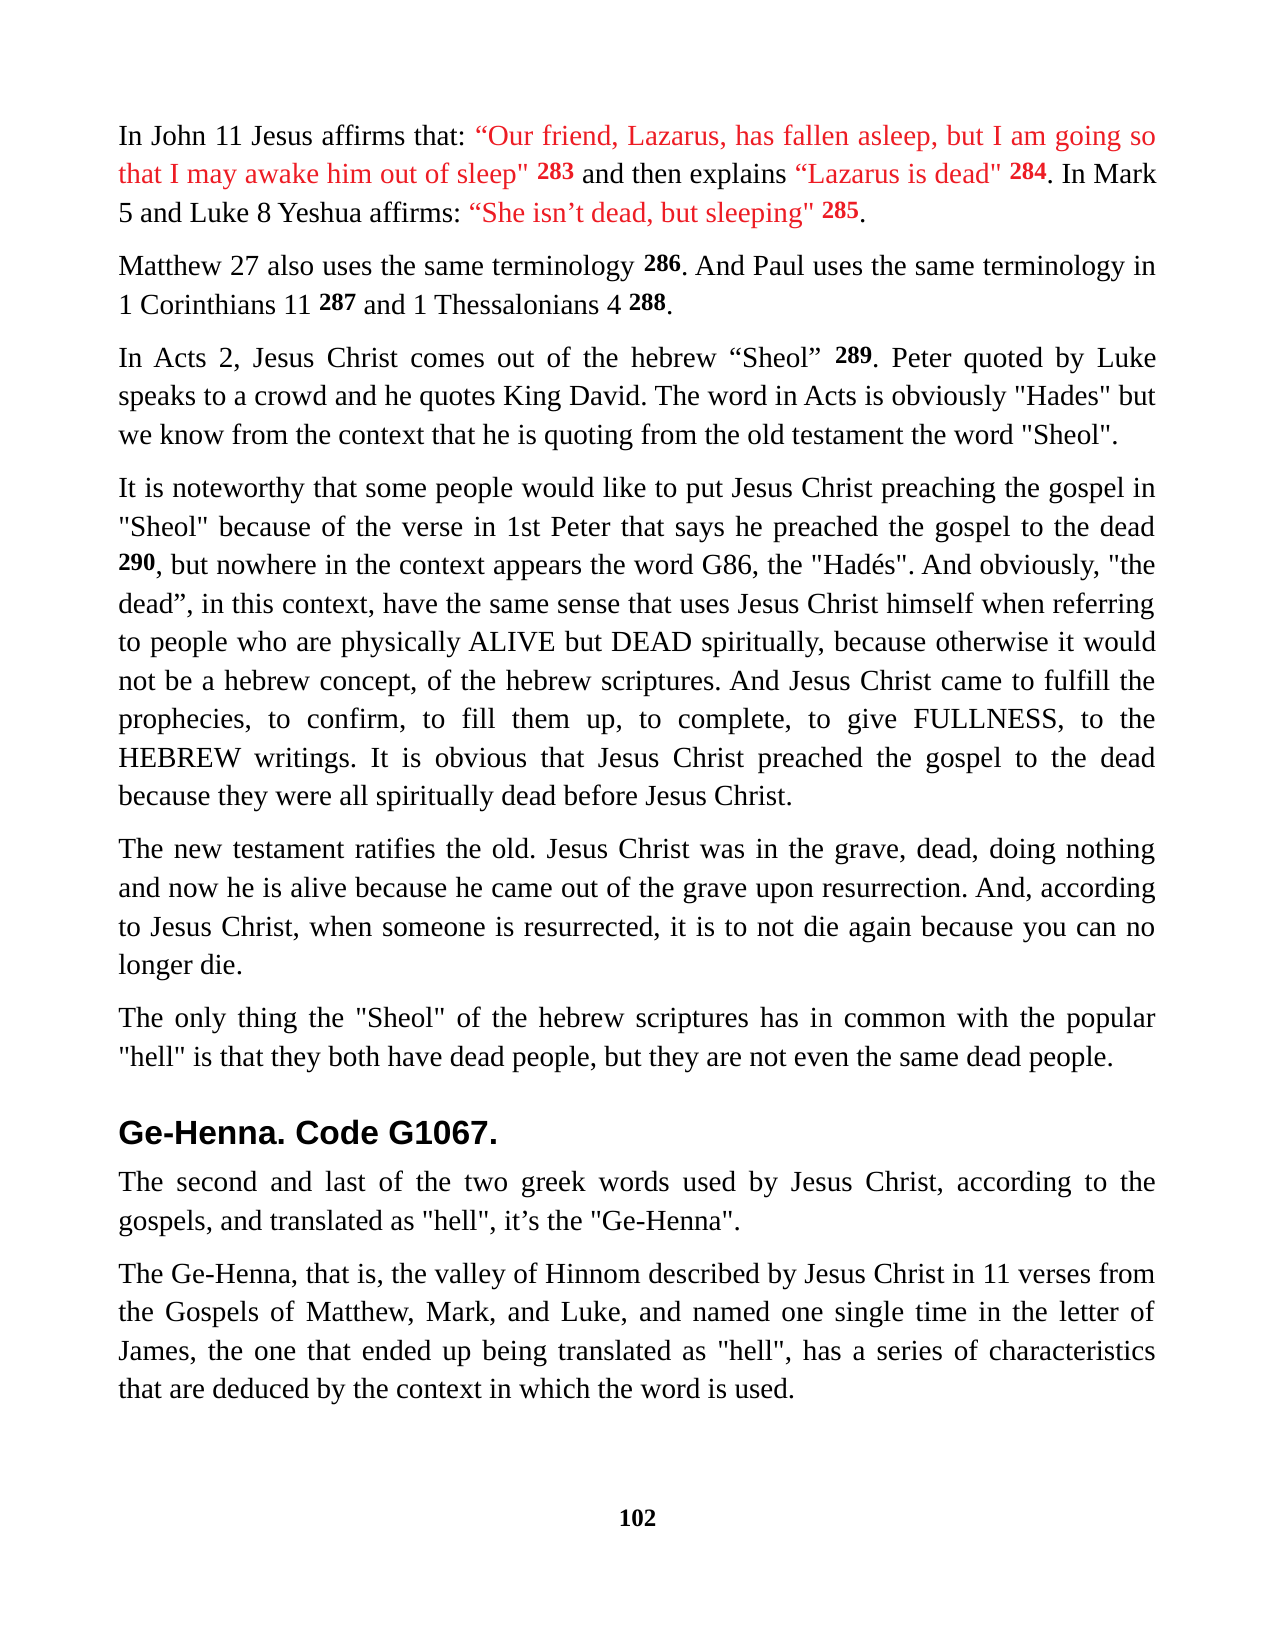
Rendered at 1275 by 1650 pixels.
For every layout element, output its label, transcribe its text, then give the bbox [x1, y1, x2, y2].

text The second and last of the two greek words used by Jesus Christ, according to the gospels, and translated as "hell", it’s the "Ge-Henna". [118, 1164, 1157, 1236]
text The only thing the "Sheol" of the hebrew scriptures has in common with the popular "hell" is that they both have dead people, but they are not even the same dead people. [118, 1000, 1157, 1072]
text The Ge-Henna, that is, the valley of Hinnom described by Jesus Christ in 11 verses from the Gospels of Matthew, Mark, and Luke, and named one single time in the letter of James, the one that ended up being translated as "hell", has a series of characteristics that are deduced by the context in which the word is used. [118, 1256, 1157, 1405]
text In Acts 2, Jesus Christ comes out of the hebrew “Sheol” . Peter quoted by Luke speaks to a crowd and he quotes King David. The word in Acts is obviously "Hades" but we know from the context that he is quoting from the old testament the word "Sheol". [118, 340, 1157, 451]
text The new testament ratifies the old. Jesus Christ was in the grave, dead, doing nothing and now he is alive because he came out of the grave upon resurrection. And, according to Jesus Christ, when someone is resurrected, it is to not die again because you can no longer die. [118, 832, 1157, 981]
text Matthew 27 also uses the same terminology . And Paul uses the same terminology in 1 Corinthians 11 and 1 Thessalonians 4 . [118, 248, 1157, 320]
subtitle Ge-Henna. Code G1067. [118, 1113, 1157, 1152]
text In John 11 Jesus affirms that: “Our friend, Lazarus, has fallen asleep, but I am going so that I may awake him out of sleep" and then explains “Lazarus is dead" . In Mark 5 and Luke 8 Yeshua affirms: “She isn’t dead, but sleeping" . [118, 118, 1157, 229]
text It is noteworthy that some people would like to put Jesus Christ preaching the gospel in "Sheol" because of the verse in 1st Peter that says he preached the gospel to the dead , but nowhere in the context appears the word G86, the "Hadés". And obviously, "the dead”, in this context, have the same sense that uses Jesus Christ himself when referring to people who are physically ALIVE but DEAD spiritually, because otherwise it would not be a hebrew concept, of the hebrew scriptures. And Jesus Christ came to fulfill the prophecies, to confirm, to fill them up, to complete, to give FULLNESS, to the HEBREW writings. It is obvious that Jesus Christ preached the gospel to the dead because they were all spiritually dead before Jesus Christ. [118, 470, 1157, 812]
